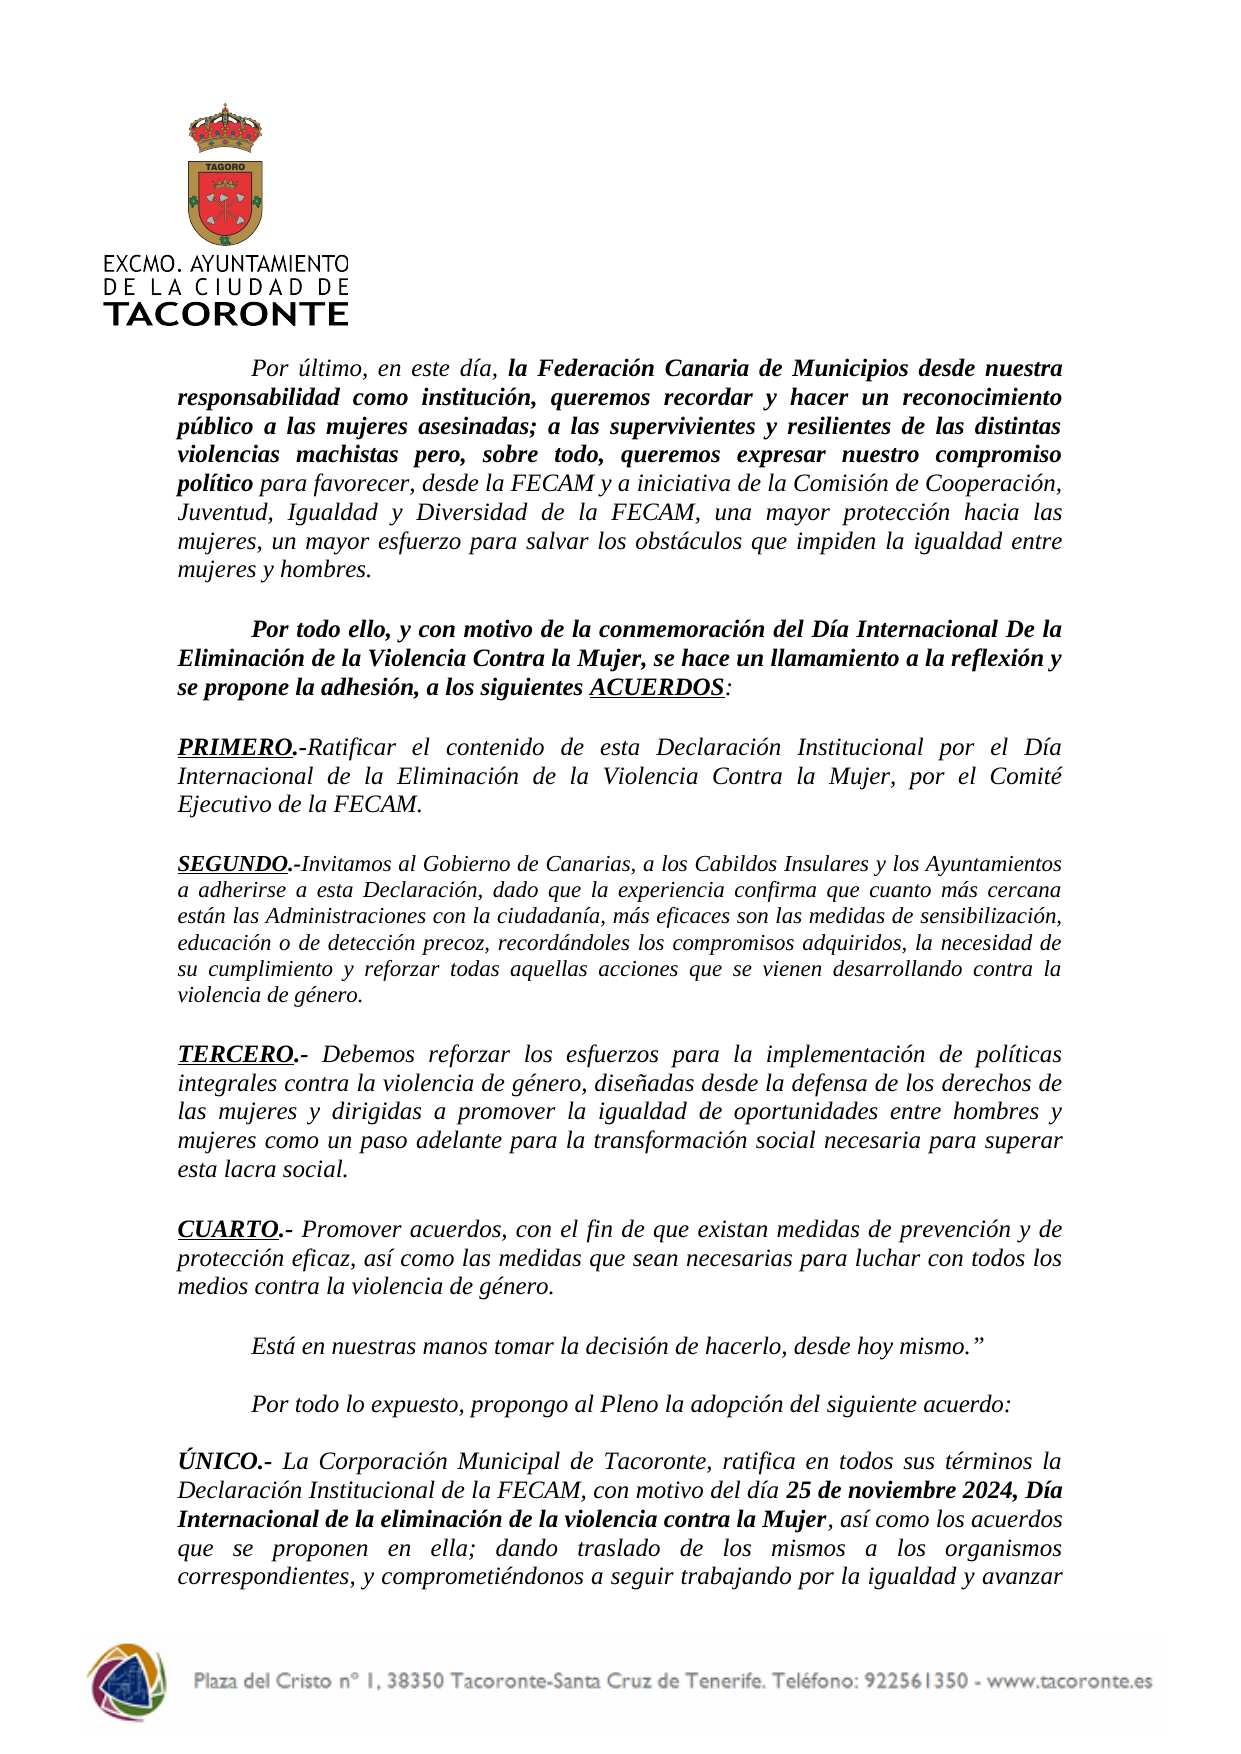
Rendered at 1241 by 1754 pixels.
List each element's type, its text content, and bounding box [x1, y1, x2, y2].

text TERCERO.- Debemos reforzar los esfuerzos para la implementación de políticas integrales contra la violencia de género, diseñadas desde la defensa de los derechos de las mujeres y dirigidas a promover la igualdad de oportunidades entre hombres y mujeres como un paso adelante para la transformación social necesaria para superar esta lacra social. [177, 1039, 1063, 1183]
text PRIMERO.-Ratificar el contenido de esta Declaración Institucional por el Día Internacional de la Eliminación de la Violencia Contra la Mujer, por el Comité Ejecutivo de la FECAM. [177, 732, 1063, 818]
text Por todo ello, y con motivo de la conmemoración del Día Internacional De la Eliminación de la Violencia Contra la Mujer, se hace un llamamiento a la reflexión y se propone la adhesión, a los siguientes ACUERDOS: [177, 614, 1063, 701]
picture [80, 1630, 1163, 1737]
text Está en nuestras manos tomar la decisión de hacerlo, desde hoy mismo.” [177, 1331, 1063, 1360]
text SEGUNDO.-Invitamos al Gobierno de Canarias, a los Cabildos Insulares y los Ayuntamientos a adherirse a esta Declaración, dado que la experiencia confirma que cuanto más cercana están las Administraciones con la ciudadanía, más eficaces son las medidas de sensibilización, educación o de detección precoz, recordándoles los compromisos adquiridos, la necesidad de su cumplimiento y reforzar todas aquellas acciones que se vienen desarrollando contra la violencia de género. [177, 849, 1063, 1008]
text Por último, en este día, la Federación Canaria de Municipios desde nuestra responsabilidad como institución, queremos recordar y hacer un reconocimiento público a las mujeres asesinadas; a las supervivientes y resilientes de las distintas violencias machistas pero, sobre todo, queremos expresar nuestro compromiso político para favorecer, desde la FECAM y a iniciativa de la Comisión de Cooperación, Juventud, Igualdad y Diversidad de la FECAM, una mayor protección hacia las mujeres, un mayor esfuerzo para salvar los obstáculos que impiden la igualdad entre mujeres y hombres. [177, 353, 1063, 583]
text CUARTO.- Promover acuerdos, con el fin de que existan medidas de prevención y de protección eficaz, así como las medidas que sean necesarias para luchar con todos los medios contra la violencia de género. [177, 1214, 1063, 1300]
text Por todo lo expuesto, propongo al Pleno la adopción del siguiente acuerdo: [177, 1389, 1063, 1418]
text ÚNICO.- La Corporación Municipal de Tacoronte, ratifica en todos sus términos la Declaración Institucional de la FECAM, con motivo del día 25 de noviembre 2024, Día Internacional de la eliminación de la violencia contra la Mujer, así como los acuerdos que se proponen en ella; dando traslado de los mismos a los organismos correspondientes, y comprometiéndonos a seguir trabajando por la igualdad y avanzar [177, 1446, 1063, 1590]
picture [103, 103, 348, 326]
